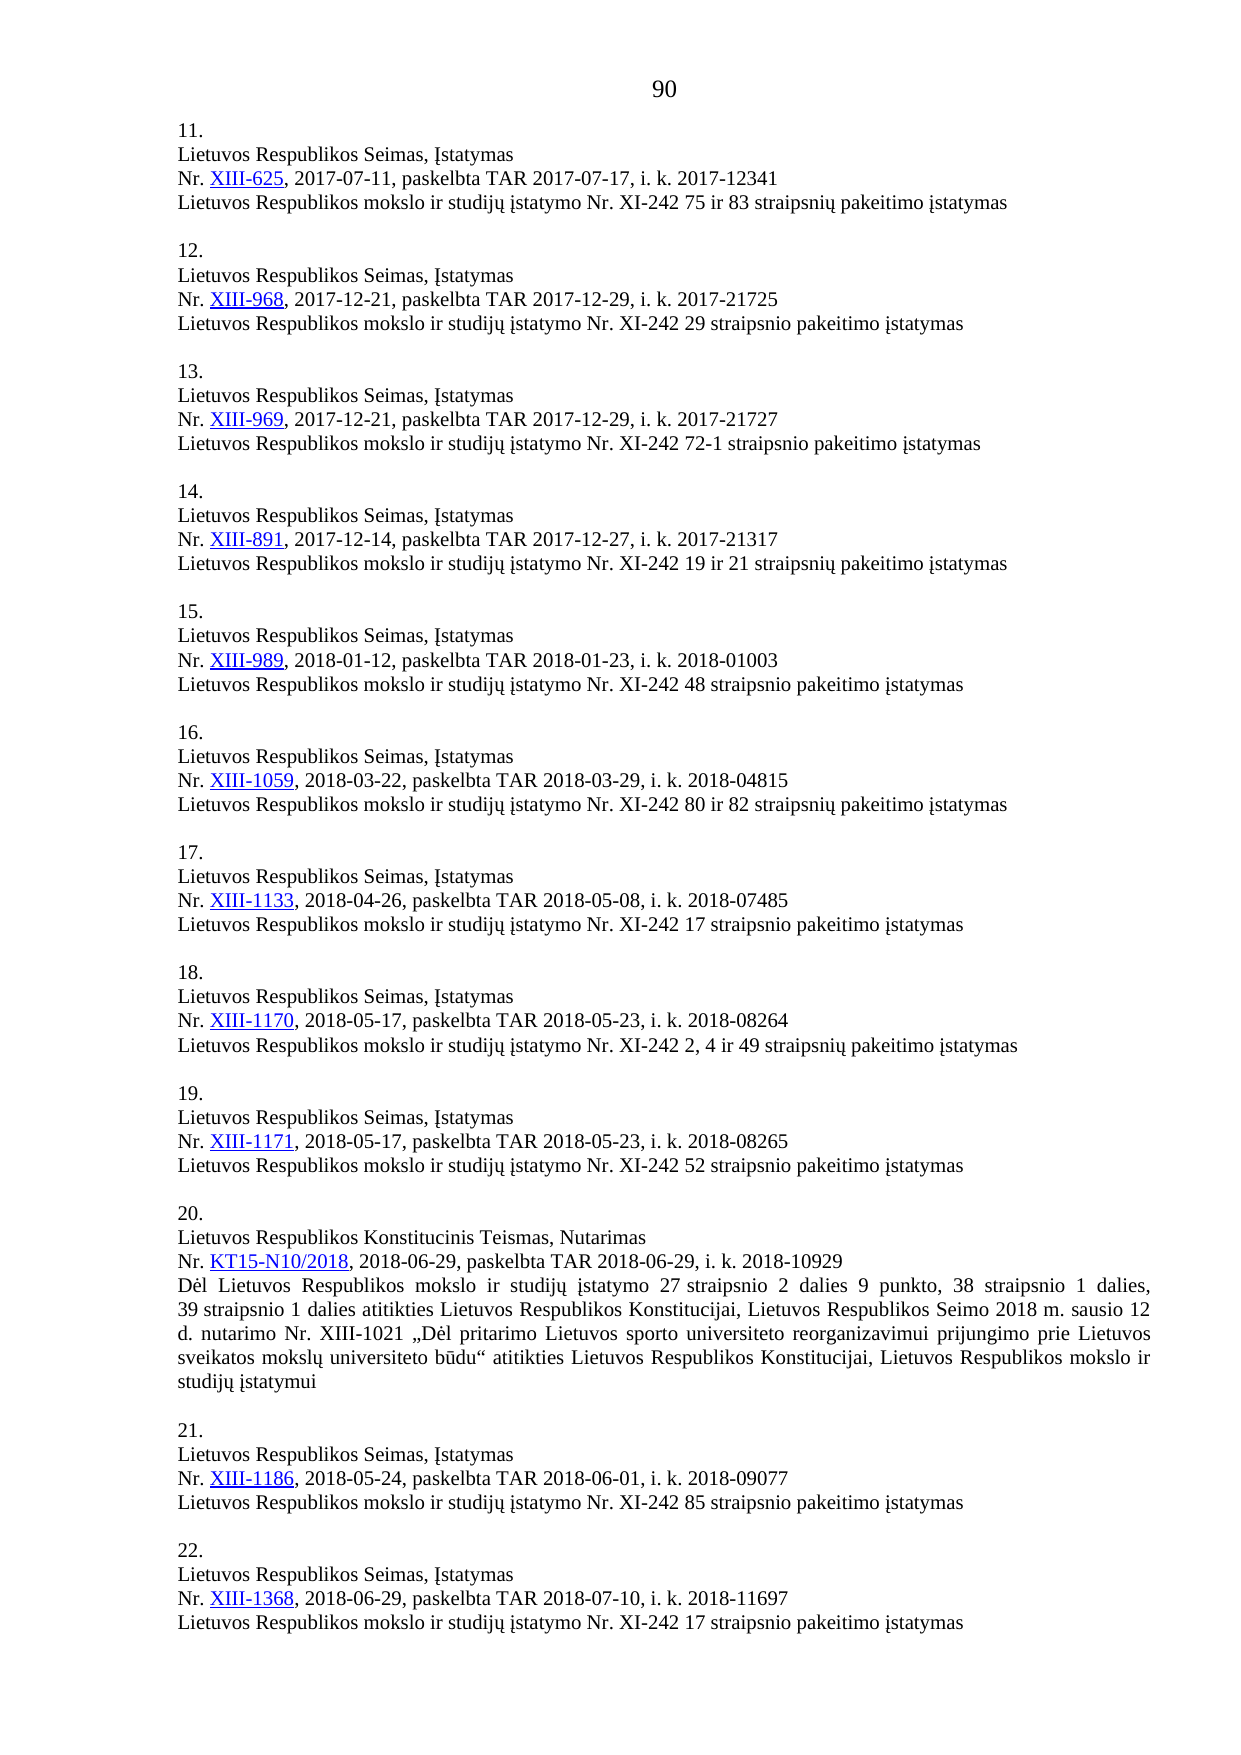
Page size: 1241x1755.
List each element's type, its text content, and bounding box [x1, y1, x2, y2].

text Lietuvos Respublikos mokslo ir studijų įstatymo Nr. XI-242 2, 4 ir 49 straipsnių pakeitimo įstatymas [177, 1032, 1152, 1057]
text Nr. XIII-1059, 2018-03-22, paskelbta TAR 2018-03-29, i. k. 2018-04815 [177, 768, 1152, 792]
text Nr. XIII-1133, 2018-04-26, paskelbta TAR 2018-05-08, i. k. 2018-07485 [177, 888, 1152, 912]
text Lietuvos Respublikos mokslo ir studijų įstatymo Nr. XI-242 17 straipsnio pakeitimo įstatymas [177, 912, 1152, 936]
text Lietuvos Respublikos Seimas, Įstatymas [177, 1442, 1152, 1466]
text Nr. XIII-1186, 2018-05-24, paskelbta TAR 2018-06-01, i. k. 2018-09077 [177, 1466, 1152, 1490]
text 18. [177, 960, 1152, 984]
text 22. [177, 1538, 1152, 1562]
text Nr. XIII-1170, 2018-05-17, paskelbta TAR 2018-05-23, i. k. 2018-08264 [177, 1008, 1152, 1032]
text Lietuvos Respublikos mokslo ir studijų įstatymo Nr. XI-242 75 ir 83 straipsnių pakeitimo įstatymas [177, 190, 1152, 214]
text Lietuvos Respublikos Seimas, Įstatymas [177, 1562, 1152, 1586]
text Lietuvos Respublikos mokslo ir studijų įstatymo Nr. XI-242 80 ir 82 straipsnių pakeitimo įstatymas [177, 792, 1152, 816]
text Nr. XIII-969, 2017-12-21, paskelbta TAR 2017-12-29, i. k. 2017-21727 [177, 407, 1152, 431]
text Lietuvos Respublikos Seimas, Įstatymas [177, 142, 1152, 166]
text Lietuvos Respublikos mokslo ir studijų įstatymo Nr. XI-242 72-1 straipsnio pakeitimo įstatymas [177, 431, 1152, 455]
text Lietuvos Respublikos mokslo ir studijų įstatymo Nr. XI-242 48 straipsnio pakeitimo įstatymas [177, 672, 1152, 696]
text Lietuvos Respublikos Konstitucinis Teismas, Nutarimas [177, 1225, 1152, 1249]
text Dėl Lietuvos Respublikos mokslo ir studijų įstatymo 27 straipsnio 2 dalies 9 punkto, 38 straipsnio 1 dalies, 39 straipsnio 1 dalies atitikties Lietuvos Respublikos Konstitucijai, Lietuvos Respublikos Seimo 2018 m. sausio 12 d. nutarimo Nr. XIII-1021 „Dėl pritarimo Lietuvos sporto universiteto reorganizavimui prijungimo prie Lietuvos sveikatos mokslų universiteto būdu“ atitikties Lietuvos Respublikos Konstitucijai, Lietuvos Respublikos mokslo ir studijų įstatymui [177, 1273, 1152, 1393]
text Lietuvos Respublikos Seimas, Įstatymas [177, 503, 1152, 527]
text 19. [177, 1081, 1152, 1105]
text Nr. XIII-968, 2017-12-21, paskelbta TAR 2017-12-29, i. k. 2017-21725 [177, 287, 1152, 311]
text 21. [177, 1417, 1152, 1442]
text Lietuvos Respublikos mokslo ir studijų įstatymo Nr. XI-242 85 straipsnio pakeitimo įstatymas [177, 1490, 1152, 1514]
text 11. [177, 118, 1152, 142]
text Lietuvos Respublikos Seimas, Įstatymas [177, 623, 1152, 647]
text 17. [177, 840, 1152, 864]
text Nr. XIII-891, 2017-12-14, paskelbta TAR 2017-12-27, i. k. 2017-21317 [177, 527, 1152, 551]
text Nr. XIII-1171, 2018-05-17, paskelbta TAR 2018-05-23, i. k. 2018-08265 [177, 1129, 1152, 1153]
text Lietuvos Respublikos Seimas, Įstatymas [177, 383, 1152, 407]
text Nr. KT15-N10/2018, 2018-06-29, paskelbta TAR 2018-06-29, i. k. 2018-10929 [177, 1249, 1152, 1273]
text 20. [177, 1201, 1152, 1225]
text Nr. XIII-989, 2018-01-12, paskelbta TAR 2018-01-23, i. k. 2018-01003 [177, 647, 1152, 672]
text Lietuvos Respublikos Seimas, Įstatymas [177, 1105, 1152, 1129]
text 15. [177, 599, 1152, 623]
text Lietuvos Respublikos mokslo ir studijų įstatymo Nr. XI-242 29 straipsnio pakeitimo įstatymas [177, 311, 1152, 335]
text 13. [177, 359, 1152, 383]
text Lietuvos Respublikos Seimas, Įstatymas [177, 864, 1152, 888]
text 16. [177, 720, 1152, 744]
text Nr. XIII-625, 2017-07-11, paskelbta TAR 2017-07-17, i. k. 2017-12341 [177, 166, 1152, 190]
text Lietuvos Respublikos mokslo ir studijų įstatymo Nr. XI-242 52 straipsnio pakeitimo įstatymas [177, 1153, 1152, 1177]
text Lietuvos Respublikos mokslo ir studijų įstatymo Nr. XI-242 17 straipsnio pakeitimo įstatymas [177, 1610, 1152, 1634]
text Lietuvos Respublikos mokslo ir studijų įstatymo Nr. XI-242 19 ir 21 straipsnių pakeitimo įstatymas [177, 551, 1152, 575]
text Lietuvos Respublikos Seimas, Įstatymas [177, 744, 1152, 768]
text 12. [177, 238, 1152, 262]
text Lietuvos Respublikos Seimas, Įstatymas [177, 262, 1152, 287]
text Nr. XIII-1368, 2018-06-29, paskelbta TAR 2018-07-10, i. k. 2018-11697 [177, 1586, 1152, 1610]
text Lietuvos Respublikos Seimas, Įstatymas [177, 984, 1152, 1008]
text 14. [177, 479, 1152, 503]
